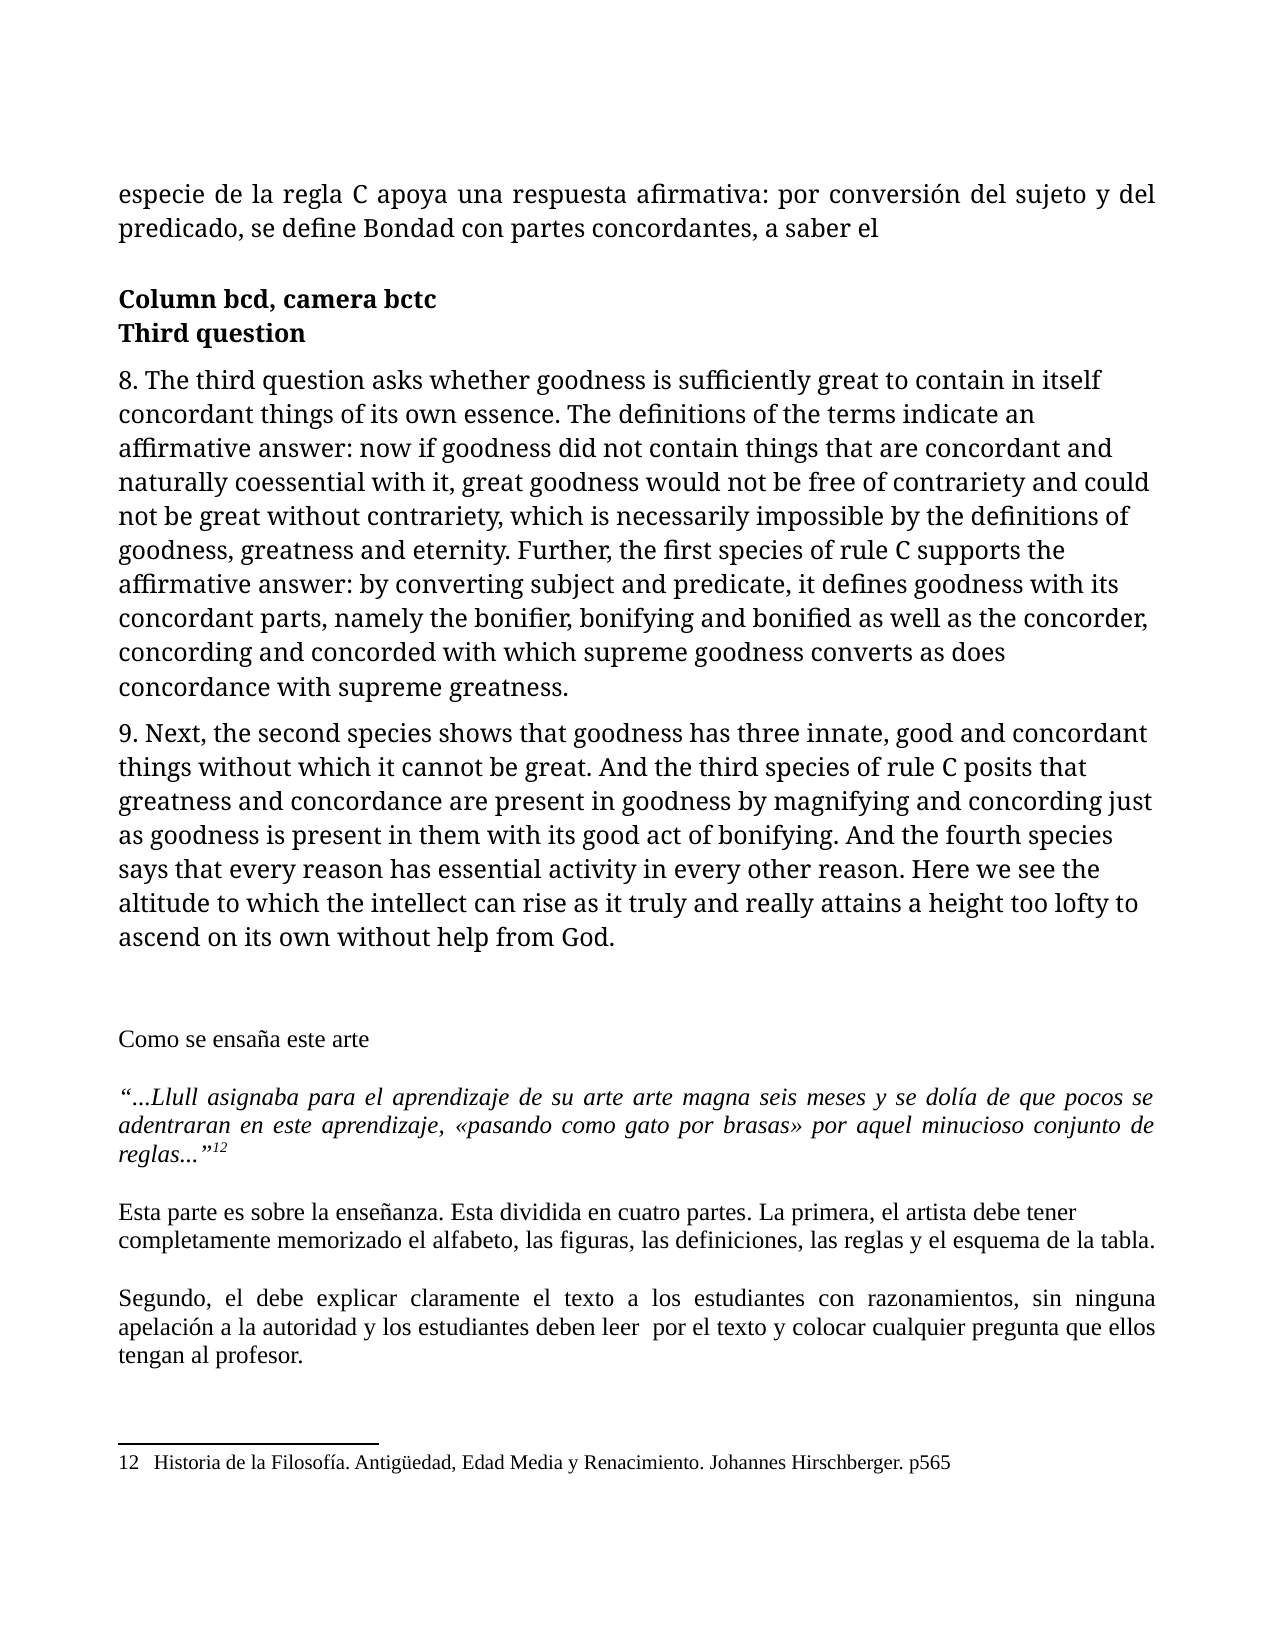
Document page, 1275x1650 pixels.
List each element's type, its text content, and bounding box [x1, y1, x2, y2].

text “...Llull asignaba para el aprendizaje de su arte arte magna seis meses y se dolía de que pocos se adentraran en este aprendizaje, «pasando como gato por brasas» por aquel minucioso conjunto de reglas...” [118, 1082, 1157, 1168]
text Segundo, el debe explicar claramente el texto a los estudiantes con razonamientos, sin ninguna apelación a la autoridad y los estudiantes deben leer por el texto y colocar cualquier pregunta que ellos tengan al profesor. [118, 1283, 1157, 1369]
subtitle Column bcd, camera bctc Third question [118, 282, 1157, 350]
text 8. The third question asks whether goodness is sufficiently great to contain in itself concordant things of its own essence. The definitions of the terms indicate an affirmative answer: now if goodness did not contain things that are concordant and naturally coessential with it, great goodness would not be free of contrariety and could not be great without contrariety, which is necessarily impossible by the definitions of goodness, greatness and eternity. Further, the first species of rule C supports the affirmative answer: by converting subject and predicate, it defines goodness with its concordant parts, namely the bonifier, bonifying and bonified as well as the concorder, concording and concorded with which supreme goodness converts as does concordance with supreme greatness. [118, 363, 1157, 703]
text Historia de la Filosofía. Antigüedad, Edad Media y Renacimiento. Johannes Hirschberger. p565 [118, 1449, 1157, 1474]
text Esta parte es sobre la enseñanza. Esta dividida en cuatro partes. La primera, el artista debe tener completamente memorizado el alfabeto, las figuras, las definiciones, las reglas y el esquema de la tabla. [118, 1197, 1157, 1254]
text 9. Next, the second species shows that goodness has three innate, good and concordant things without which it cannot be great. And the third species of rule C posits that greatness and concordance are present in goodness by magnifying and concording just as goodness is present in them with its good act of bonifying. And the fourth species says that every reason has essential activity in every other reason. Here we see the altitude to which the intellect can rise as it truly and really attains a height too lofty to ascend on its own without help from God. [118, 716, 1157, 954]
text especie de la regla C apoya una respuesta afirmativa: por conversión del sujeto y del predicado, se define Bondad con partes concordantes, a saber el [118, 176, 1157, 244]
text Como se ensaña este arte [118, 1024, 1157, 1053]
